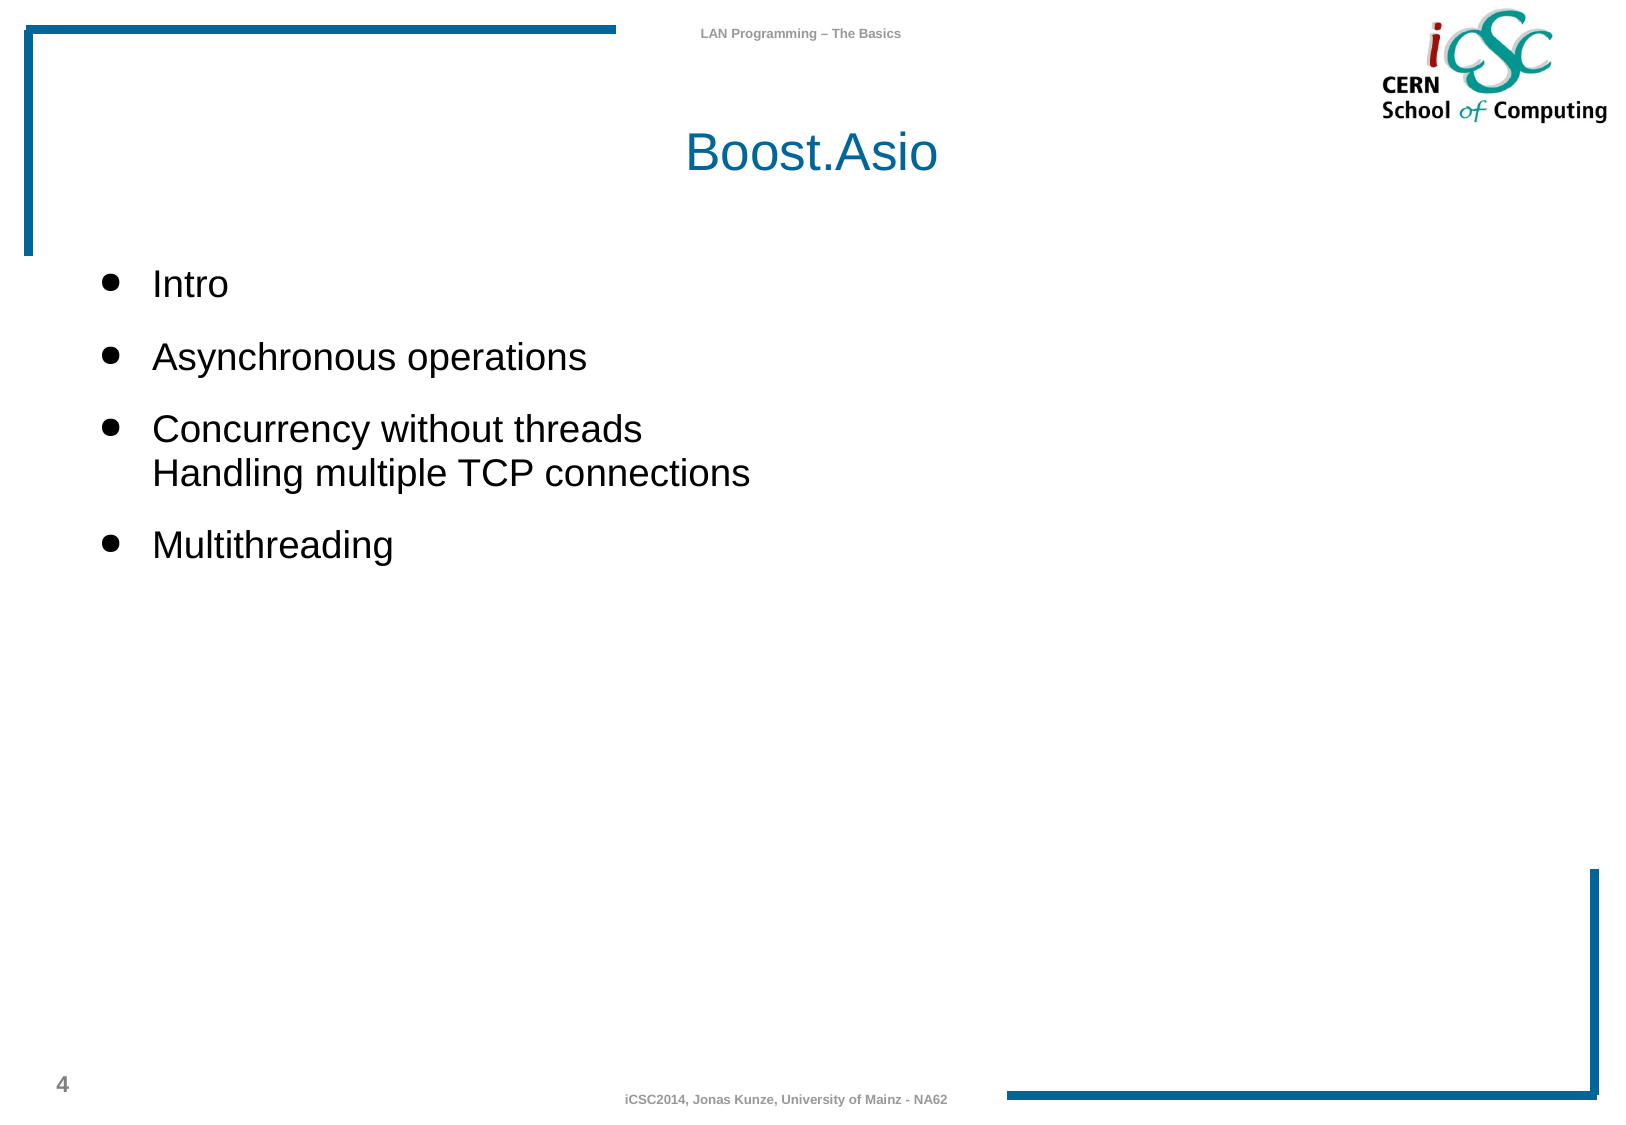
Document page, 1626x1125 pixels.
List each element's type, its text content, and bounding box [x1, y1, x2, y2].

title Boost.Asio [81, 44, 1544, 233]
list Intro Asynchronous operations Concurrency without threads Handling multiple TCP connections Multithreading [81, 263, 1512, 1051]
picture [1381, 8, 1608, 125]
